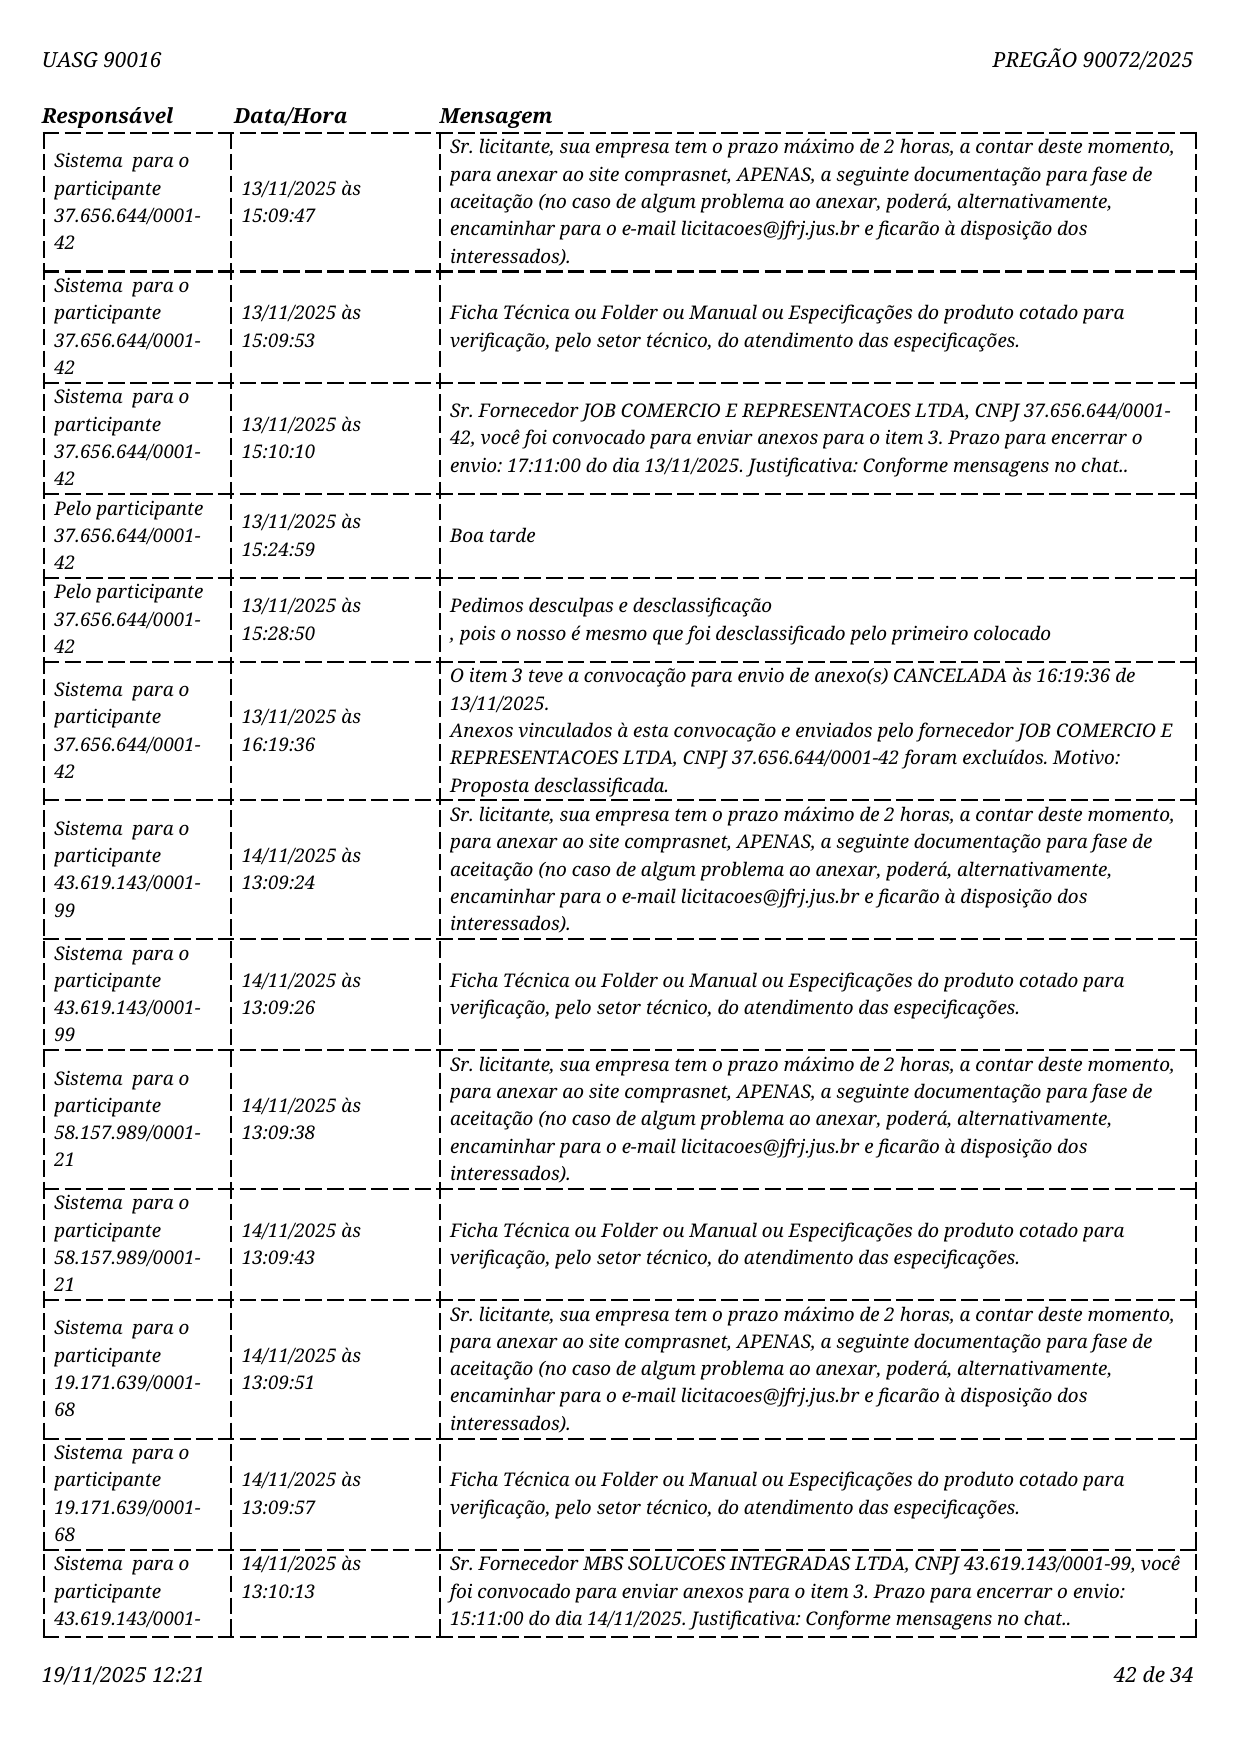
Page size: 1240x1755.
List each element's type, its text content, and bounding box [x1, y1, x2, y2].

table_cell 13/11/2025 às 16:19:36 [231, 661, 439, 799]
table_cell Pelo participante 37.656.644/0001-42 [44, 577, 231, 661]
table_cell Boa tarde [440, 493, 1196, 577]
table_cell 13/11/2025 às 15:10:10 [231, 382, 439, 493]
table_cell 13/11/2025 às 15:28:50 [231, 577, 439, 661]
table_cell 14/11/2025 às 13:09:51 [231, 1299, 439, 1437]
table_cell Pedimos desculpas e desclassificação , pois o nosso é mesmo que foi desclassificado pelo primeiro colocado [440, 577, 1196, 661]
table_cell Sr. licitante, sua empresa tem o prazo máximo de 2 horas, a contar deste momento, para anexar ao site comprasnet, APENAS, a seguinte documentação para fase de aceitação (no caso de algum problema ao anexar, poderá, alternativamente, encaminhar para o e-mail licitacoes@jfrj.jus.br e ficarão à disposição dos interessados). [440, 1049, 1196, 1188]
table_cell Ficha Técnica ou Folder ou Manual ou Especificações do produto cotado para verificação, pelo setor técnico, do atendimento das especificações. [440, 938, 1196, 1049]
table_cell Sistema para o participante 37.656.644/0001-42 [44, 661, 231, 799]
table_cell 14/11/2025 às 13:09:57 [231, 1438, 439, 1549]
table_cell Sr. licitante, sua empresa tem o prazo máximo de 2 horas, a contar deste momento, para anexar ao site comprasnet, APENAS, a seguinte documentação para fase de aceitação (no caso de algum problema ao anexar, poderá, alternativamente, encaminhar para o e-mail licitacoes@jfrj.jus.br e ficarão à disposição dos interessados). [440, 1299, 1196, 1437]
table_header Sistema para o participante 37.656.644/0001-42 [44, 132, 231, 270]
table_cell Sr. Fornecedor MBS SOLUCOES INTEGRADAS LTDA, CNPJ 43.619.143/0001-99, você foi convocado para enviar anexos para o item 3. Prazo para encerrar o envio: 15:11:00 do dia 14/11/2025. Justificativa: Conforme mensagens no chat.. [440, 1549, 1196, 1636]
table_cell Sistema para o participante 43.619.143/0001-99 [44, 938, 231, 1049]
table_cell O item 3 teve a convocação para envio de anexo(s) CANCELADA às 16:19:36 de 13/11/2025. Anexos vinculados à esta convocação e enviados pelo fornecedor JOB COMERCIO E REPRESENTACOES LTDA, CNPJ 37.656.644/0001-42 foram excluídos. Motivo: Proposta desclassificada. [440, 661, 1196, 799]
table_cell Sistema para o participante 37.656.644/0001-42 [44, 382, 231, 493]
table_cell 14/11/2025 às 13:10:13 [231, 1549, 439, 1636]
text Responsável Data/Hora Mensagem [42, 101, 1196, 129]
table_cell 13/11/2025 às 15:24:59 [231, 493, 439, 577]
table_cell 14/11/2025 às 13:09:24 [231, 799, 439, 938]
table_cell Sistema para o participante 58.157.989/0001-21 [44, 1188, 231, 1299]
table_cell Pelo participante 37.656.644/0001-42 [44, 493, 231, 577]
table_cell 14/11/2025 às 13:09:26 [231, 938, 439, 1049]
table_header Sr. licitante, sua empresa tem o prazo máximo de 2 horas, a contar deste momento, para anexar ao site comprasnet, APENAS, a seguinte documentação para fase de aceitação (no caso de algum problema ao anexar, poderá, alternativamente, encaminhar para o e-mail licitacoes@jfrj.jus.br e ficarão à disposição dos interessados). [440, 132, 1196, 270]
table_cell Sistema para o participante 43.619.143/0001- [44, 1549, 231, 1636]
table_cell 13/11/2025 às 15:09:53 [231, 270, 439, 382]
table_cell Sistema para o participante 37.656.644/0001-42 [44, 270, 231, 382]
table_cell Sistema para o participante 43.619.143/0001-99 [44, 799, 231, 938]
table_cell 14/11/2025 às 13:09:38 [231, 1049, 439, 1188]
table_cell Sistema para o participante 19.171.639/0001-68 [44, 1299, 231, 1437]
table_cell Ficha Técnica ou Folder ou Manual ou Especificações do produto cotado para verificação, pelo setor técnico, do atendimento das especificações. [440, 1188, 1196, 1299]
table_cell Sr. licitante, sua empresa tem o prazo máximo de 2 horas, a contar deste momento, para anexar ao site comprasnet, APENAS, a seguinte documentação para fase de aceitação (no caso de algum problema ao anexar, poderá, alternativamente, encaminhar para o e-mail licitacoes@jfrj.jus.br e ficarão à disposição dos interessados). [440, 799, 1196, 938]
table_cell Sistema para o participante 19.171.639/0001-68 [44, 1438, 231, 1549]
table_cell Ficha Técnica ou Folder ou Manual ou Especificações do produto cotado para verificação, pelo setor técnico, do atendimento das especificações. [440, 1438, 1196, 1549]
table_cell Sistema para o participante 58.157.989/0001-21 [44, 1049, 231, 1188]
table_cell 14/11/2025 às 13:09:43 [231, 1188, 439, 1299]
table_cell Ficha Técnica ou Folder ou Manual ou Especificações do produto cotado para verificação, pelo setor técnico, do atendimento das especificações. [440, 270, 1196, 382]
table_header 13/11/2025 às 15:09:47 [231, 132, 439, 270]
table_cell Sr. Fornecedor JOB COMERCIO E REPRESENTACOES LTDA, CNPJ 37.656.644/0001-42, você foi convocado para enviar anexos para o item 3. Prazo para encerrar o envio: 17:11:00 do dia 13/11/2025. Justificativa: Conforme mensagens no chat.. [440, 382, 1196, 493]
